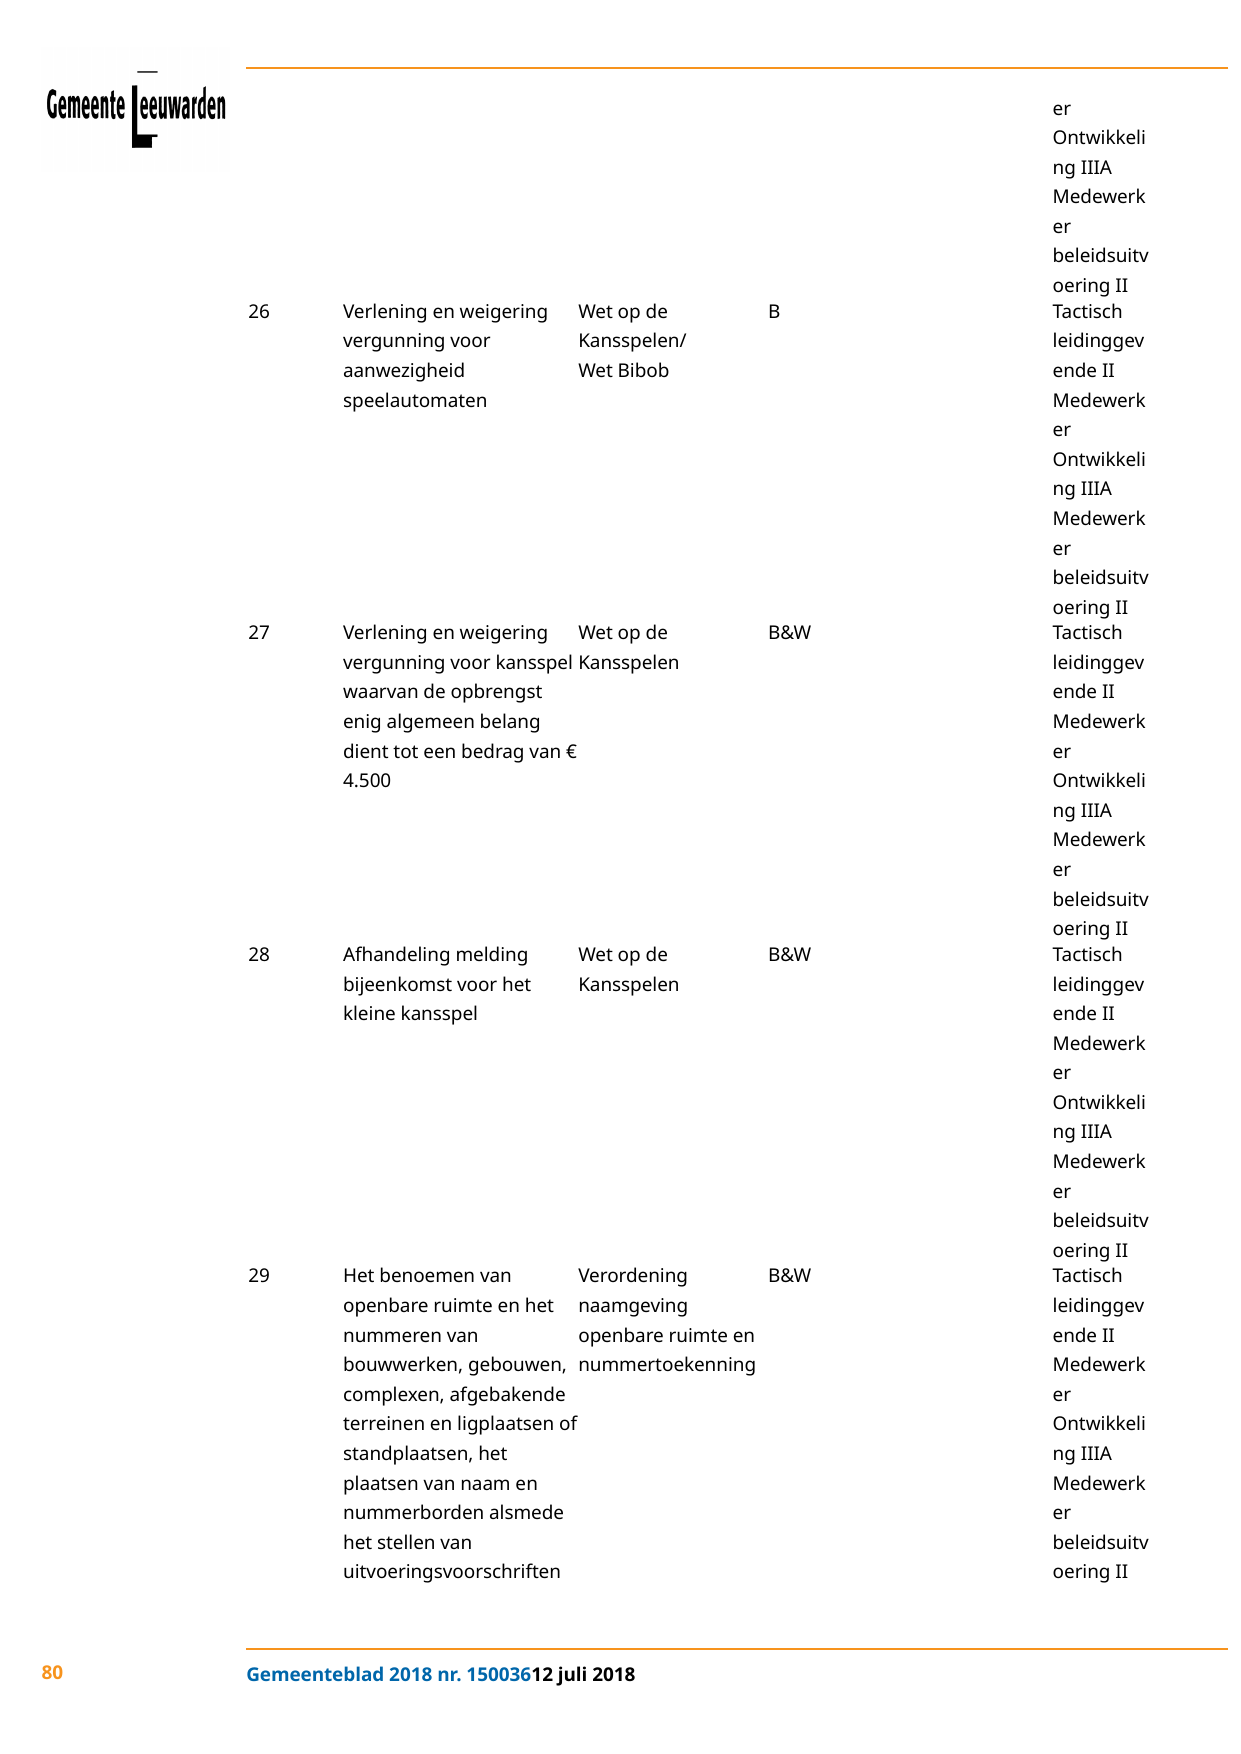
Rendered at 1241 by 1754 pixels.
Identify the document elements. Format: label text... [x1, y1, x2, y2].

table_cell Wet op de Kansspelen [578, 620, 768, 941]
table_cell 27 [248, 620, 343, 941]
table_cell Afhandeling melding bijeenkomst voor het kleine kansspel [343, 941, 578, 1263]
table_cell 28 [248, 941, 343, 1263]
table_cell B&W [768, 620, 1052, 941]
table_cell Verordening naamgeving openbare ruimte en nummertoekenning [578, 1263, 768, 1584]
picture [41, 47, 231, 172]
table_cell Verlening en weigering vergunning voor kansspel waarvan de opbrengst enig algemeen belang dient tot een bedrag van € 4.500 [343, 620, 578, 941]
table_cell [343, 95, 578, 298]
table_cell er Ontwikkeling IIIA Medewerker beleidsuitvoering II [1053, 95, 1152, 298]
table_cell Wet op de Kansspelen/ Wet Bibob [578, 298, 768, 619]
table_cell B&W [768, 941, 1052, 1263]
table_cell [768, 95, 1052, 298]
table_cell [248, 95, 343, 298]
table_cell Wet op de Kansspelen [578, 941, 768, 1263]
table_cell B&W [768, 1263, 1052, 1584]
table_cell B [768, 298, 1052, 619]
table_cell Tactisch leidinggevende II Medewerker Ontwikkeling IIIA Medewerker beleidsuitvoering II [1053, 298, 1152, 619]
table_cell 26 [248, 298, 343, 619]
table_cell Tactisch leidinggevende II Medewerker Ontwikkeling IIIA Medewerker beleidsuitvoering II [1053, 1263, 1152, 1584]
table_cell Verlening en weigering vergunning voor aanwezigheid speelautomaten [343, 298, 578, 619]
table_cell Tactisch leidinggevende II Medewerker Ontwikkeling IIIA Medewerker beleidsuitvoering II [1053, 941, 1152, 1263]
table_cell [578, 95, 768, 298]
table_cell 29 [248, 1263, 343, 1584]
table_cell Het benoemen van openbare ruimte en het nummeren van bouwwerken, gebouwen, complexen, afgebakende terreinen en ligplaatsen of standplaatsen, het plaatsen van naam en nummerborden alsmede het stellen van uitvoeringsvoorschriften [343, 1263, 578, 1584]
table_cell Tactisch leidinggevende II Medewerker Ontwikkeling IIIA Medewerker beleidsuitvoering II [1053, 620, 1152, 941]
